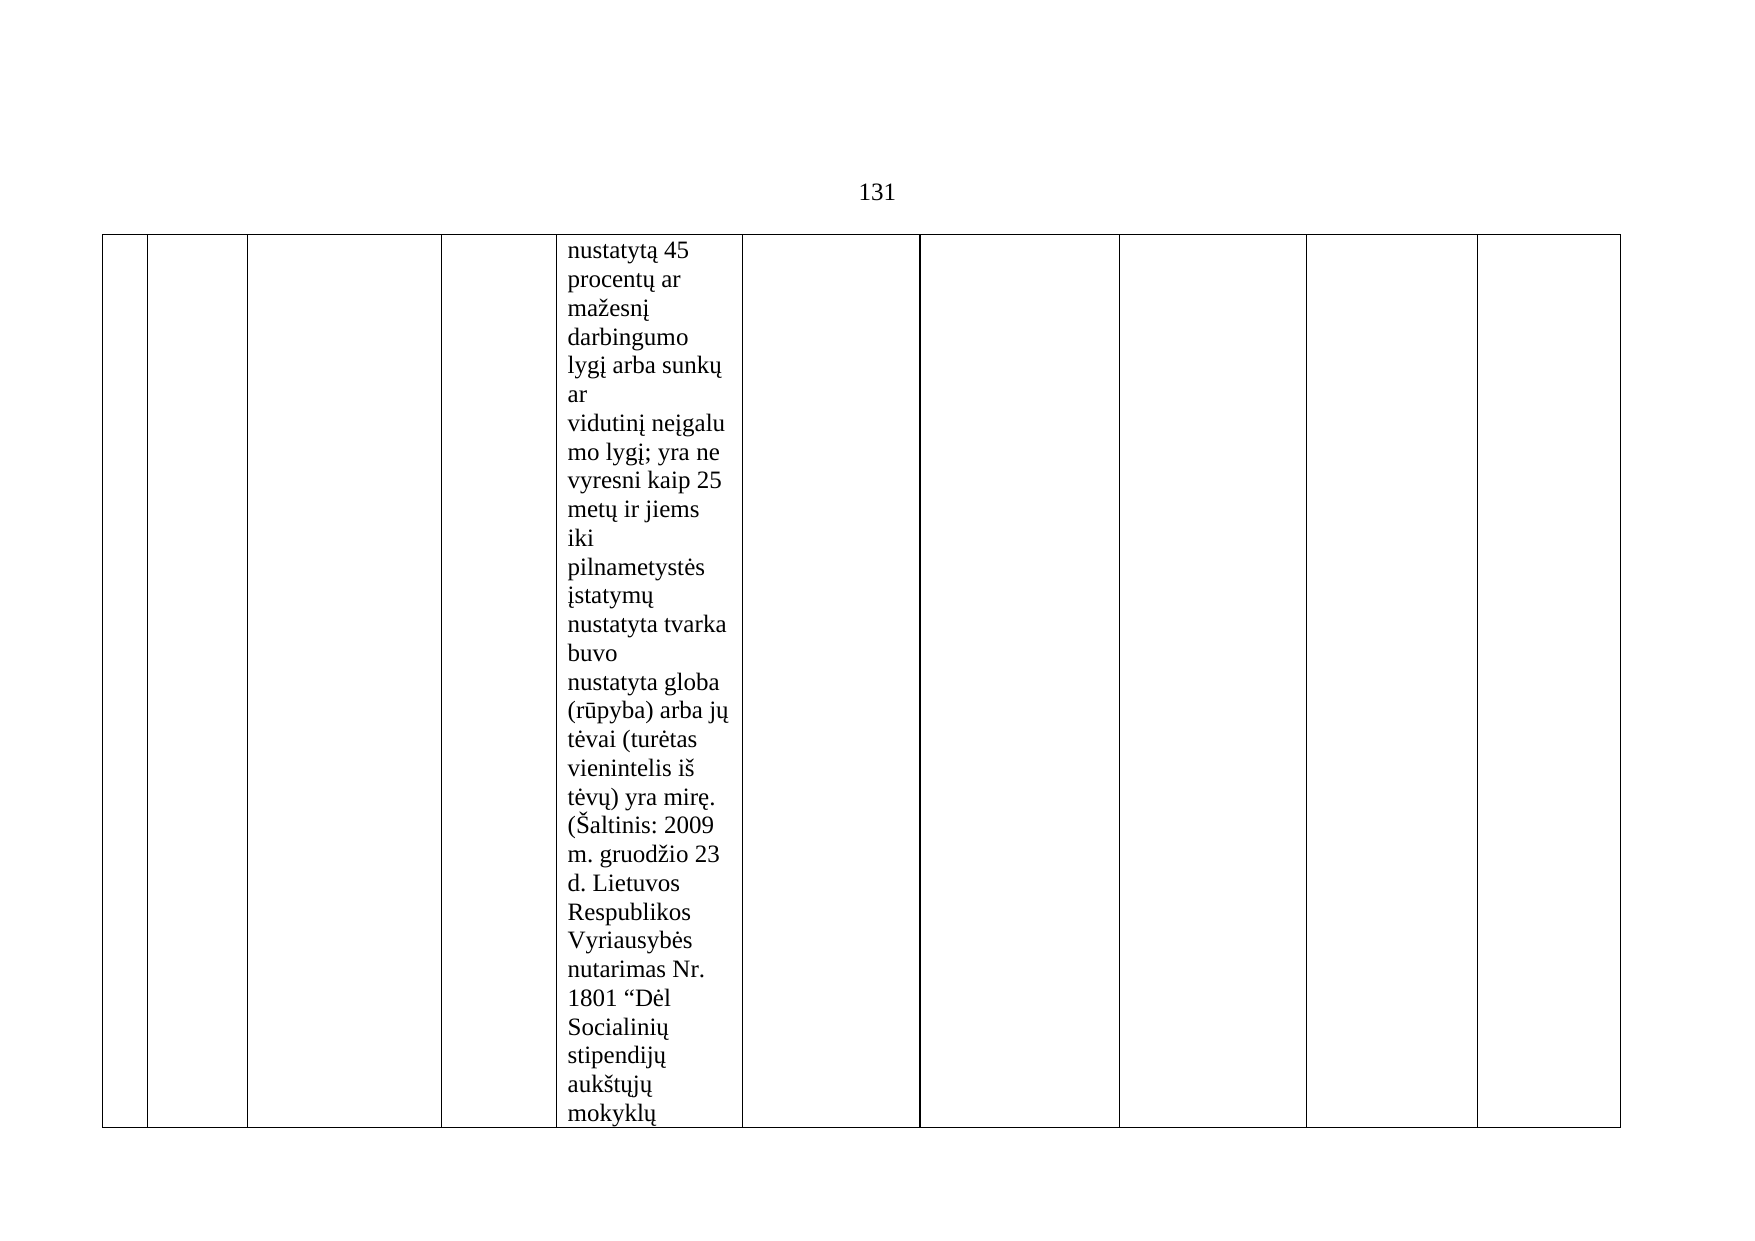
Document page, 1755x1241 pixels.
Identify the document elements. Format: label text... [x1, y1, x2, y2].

table_cell [248, 235, 441, 1127]
table_cell [148, 235, 247, 1127]
table_cell [1307, 235, 1477, 1127]
table_cell [743, 235, 919, 1127]
table_cell nustatytą 45 procentų ar mažesnį darbingumo lygį arba sunkų ar vidutinį neįgalumo lygį; yra ne vyresni kaip 25 metų ir jiems iki pilnametystės įstatymų nustatyta tvarka buvo nustatyta globa (rūpyba) arba jų tėvai (turėtas vienintelis iš tėvų) yra mirę. (Šaltinis: 2009 m. gruodžio 23 d. Lietuvos Respublikos Vyriausybės nutarimas Nr. 1801 “Dėl Socialinių stipendijų aukštųjų mokyklų [557, 235, 742, 1127]
table_cell [103, 235, 147, 1127]
table_cell [442, 235, 556, 1127]
table_cell [1478, 235, 1620, 1127]
table_cell [1120, 235, 1306, 1127]
table_cell [921, 235, 1119, 1127]
